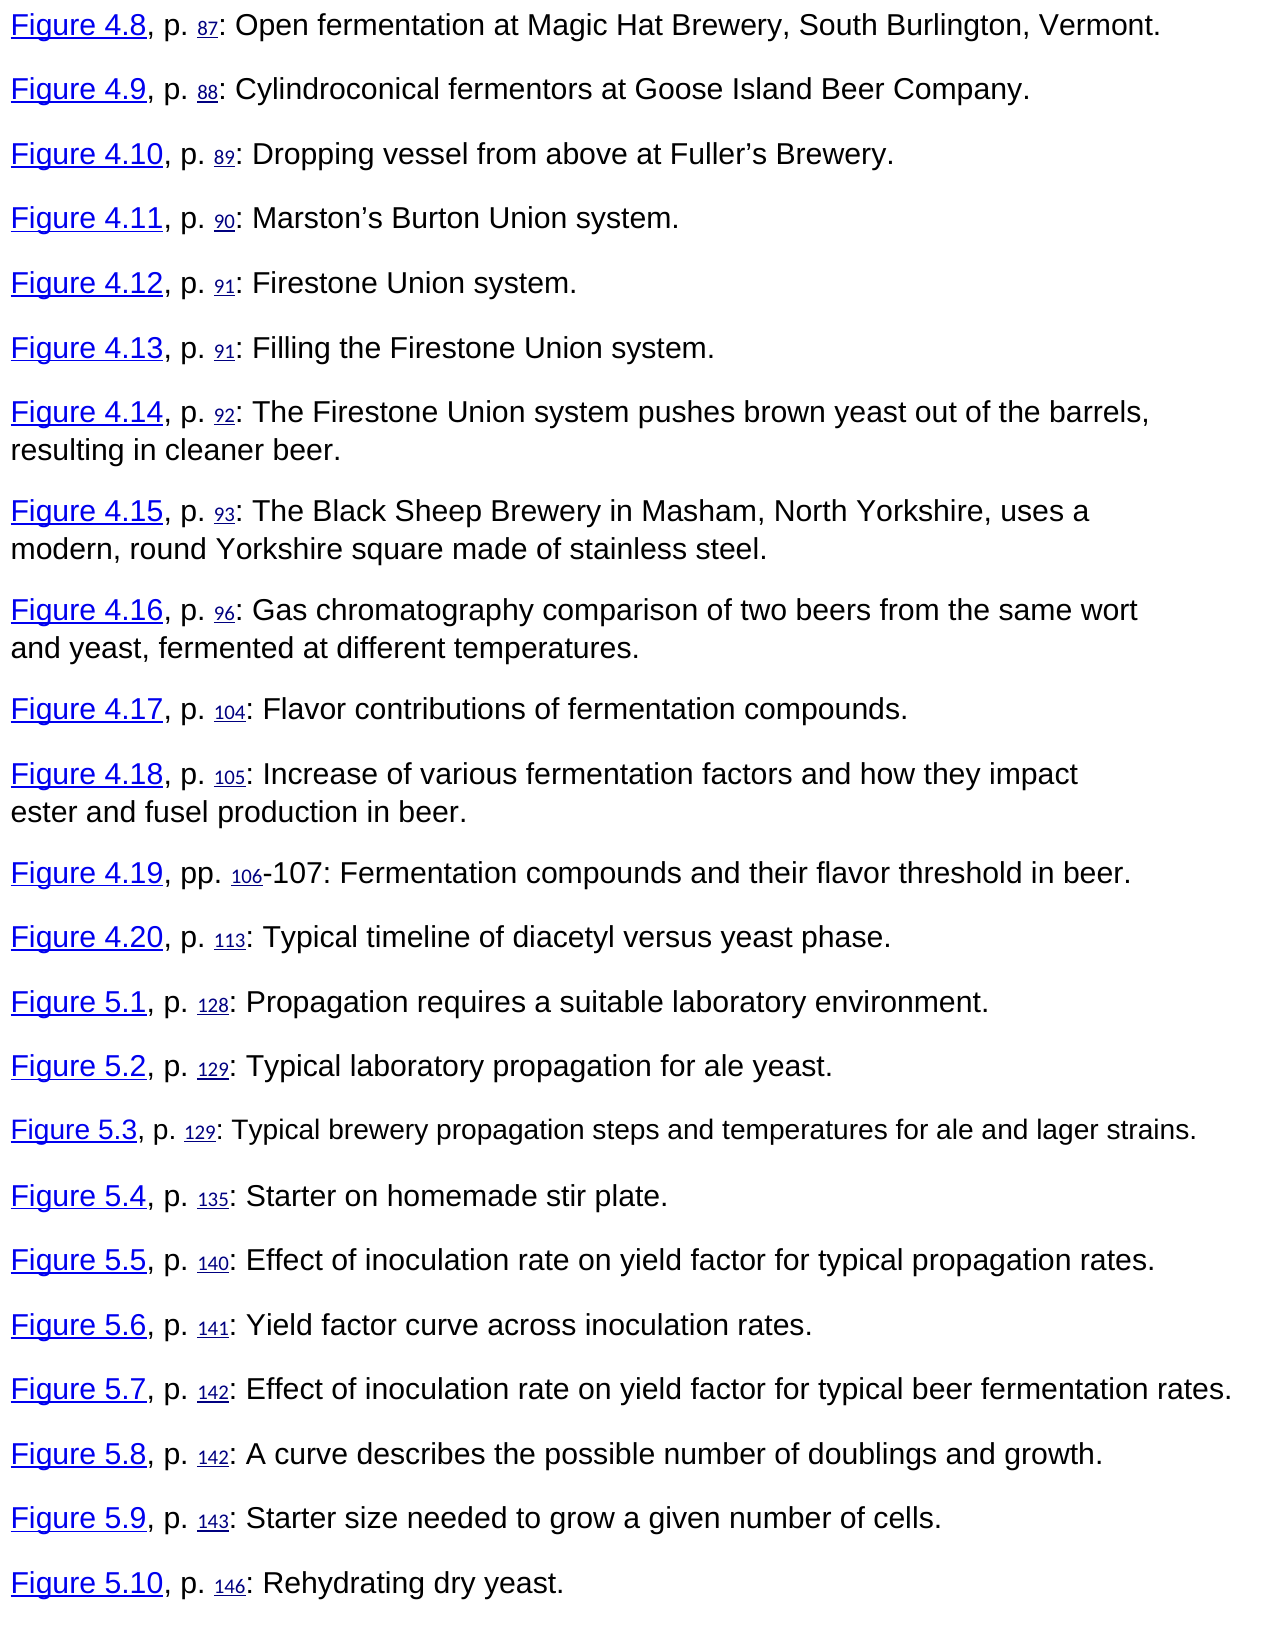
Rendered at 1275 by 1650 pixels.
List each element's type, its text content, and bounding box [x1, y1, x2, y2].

text Figure 5.2, p. 129: Typical laboratory propagation for ale yeast. [10, 1048, 1254, 1083]
text Figure 5.9, p. 143: Starter size needed to grow a given number of cells. [10, 1500, 1254, 1535]
text Figure 5.7, p. 142: Effect of inoculation rate on yield factor for typical beer fermentation rates. [10, 1371, 1254, 1406]
text Figure 4.14, p. 92: The Firestone Union system pushes brown yeast out of the barrels, resulting in cleaner beer. [10, 394, 1254, 467]
text Figure 4.17, p. 104: Flavor contributions of fermentation compounds. [10, 691, 1254, 726]
text Figure 4.11, p. 90: Marston’s Burton Union system. [10, 200, 1254, 235]
text Figure 5.1, p. 128: Propagation requires a suitable laboratory environment. [10, 984, 1254, 1018]
text Figure 4.9, p. 88: Cylindroconical fermentors at Goose Island Beer Company. [10, 71, 1254, 106]
text Figure 4.13, p. 91: Filling the Firestone Union system. [10, 329, 1254, 364]
text Figure 4.19, pp. 106-107: Fermentation compounds and their flavor threshold in beer. [10, 854, 1254, 889]
text Figure 5.4, p. 135: Starter on homemade stir plate. [10, 1177, 1254, 1212]
text Figure 4.16, p. 96: Gas chromatography comparison of two beers from the same wort and yeast, fermented at different temperatures. [10, 592, 1144, 665]
text Figure 5.6, p. 141: Yield factor curve across inoculation rates. [10, 1307, 1254, 1341]
text Figure 4.12, p. 91: Firestone Union system. [10, 265, 1254, 300]
text Figure 5.8, p. 142: A curve describes the possible number of doublings and growth. [10, 1436, 1254, 1471]
text Figure 5.10, p. 146: Rehydrating dry yeast. [10, 1565, 1254, 1600]
text Figure 4.8, p. 87: Open fermentation at Magic Hat Brewery, South Burlington, Vermont. [10, 7, 1254, 41]
text Figure 5.5, p. 140: Effect of inoculation rate on yield factor for typical propagation rates. [10, 1242, 1254, 1277]
text Figure 4.18, p. 105: Increase of various fermentation factors and how they impact ester and fusel production in beer. [10, 756, 1152, 828]
text Figure 5.3, p. 129: Typical brewery propagation steps and temperatures for ale and lager strains. [10, 1113, 1254, 1145]
text Figure 4.15, p. 93: The Black Sheep Brewery in Masham, North Yorkshire, uses a modern, round Yorkshire square made of stainless steel. [10, 493, 1158, 566]
text Figure 4.20, p. 113: Typical timeline of diacetyl versus yeast phase. [10, 919, 1254, 954]
text Figure 4.10, p. 89: Dropping vessel from above at Fuller’s Brewery. [10, 136, 1254, 171]
